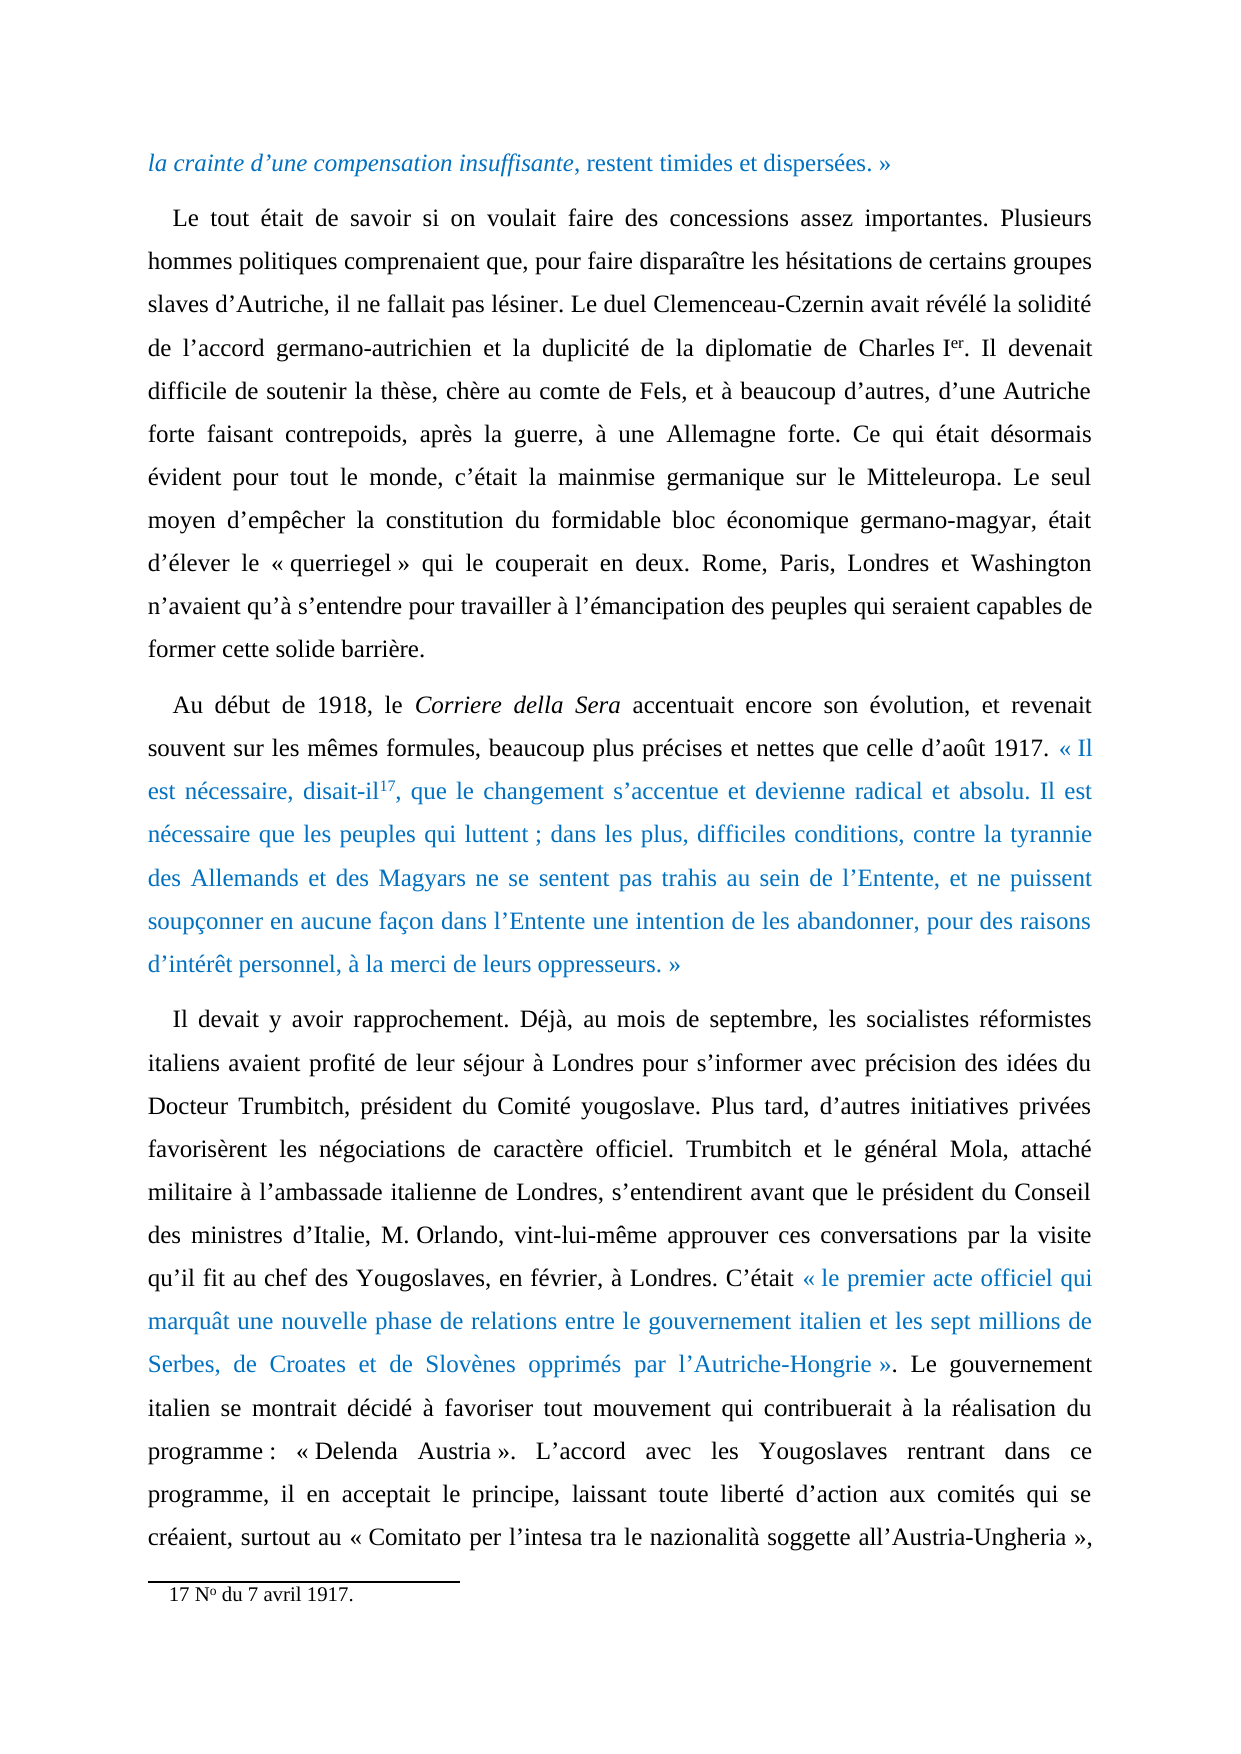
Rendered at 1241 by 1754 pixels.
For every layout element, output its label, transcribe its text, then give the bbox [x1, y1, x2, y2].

text Il devait y avoir rapprochement. Déjà, au mois de septembre, les socialistes réformistes italiens avaient profité de leur séjour à Londres pour s’informer avec précision des idées du Docteur Trumbitch, président du Comité yougoslave. Plus tard, d’autres initiatives privées favorisèrent les négociations de caractère officiel. Trumbitch et le général Mola, attaché militaire à l’ambassade italienne de Londres, s’entendirent avant que le président du Conseil des ministres d’Italie, M. Orlando, vint-lui-même approuver ces conversations par la visite qu’il fit au chef des Yougoslaves, en février, à Londres. C’était « le premier acte officiel qui marquât une nouvelle phase de relations entre le gouvernement italien et les sept millions de Serbes, de Croates et de Slovènes opprimés par l’Autriche-Hongrie ». Le gouvernement italien se montrait décidé à favoriser tout mouvement qui contribuerait à la réalisation du programme : « Delenda Austria ». L’accord avec les Yougoslaves rentrant dans ce programme, il en acceptait le principe, laissant toute liberté d’action aux comités qui se créaient, surtout au « Comitato per l’intesa tra le nazionalità soggette all’Austria-Ungheria », [148, 1004, 1093, 1551]
text la crainte d’une compensation insuffisante, restent timides et dispersées. » [148, 148, 1093, 176]
text Au début de 1918, le Corriere della Sera accentuait encore son évolution, et revenait souvent sur les mêmes formules, beaucoup plus précises et nettes que celle d’août 1917. « Il est nécessaire, disait-il, que le changement s’accentue et devienne radical et absolu. Il est nécessaire que les peuples qui luttent ; dans les plus, difficiles conditions, contre la tyrannie des Allemands et des Magyars ne se sentent pas trahis au sein de l’Entente, et ne puissent soupçonner en aucune façon dans l’Entente une intention de les abandonner, pour des raisons d’intérêt personnel, à la merci de leurs oppresseurs. » [148, 690, 1093, 978]
text Le tout était de savoir si on voulait faire des concessions assez importantes. Plusieurs hommes politiques comprenaient que, pour faire disparaître les hésitations de certains groupes slaves d’Autriche, il ne fallait pas lésiner. Le duel Clemenceau-Czernin avait révélé la solidité de l’accord germano-autrichien et la duplicité de la diplomatie de Charles Ier. Il devenait difficile de soutenir la thèse, chère au comte de Fels, et à beaucoup d’autres, d’une Autriche forte faisant contrepoids, après la guerre, à une Allemagne forte. Ce qui était désormais évident pour tout le monde, c’était la mainmise germanique sur le Mitteleuropa. Le seul moyen d’empêcher la constitution du formidable bloc économique germano-magyar, était d’élever le « querriegel » qui le couperait en deux. Rome, Paris, Londres et Washington n’avaient qu’à s’entendre pour travailler à l’émancipation des peuples qui seraient capables de former cette solide barrière. [148, 203, 1093, 663]
text No du 7 avril 1917. [148, 1582, 1093, 1606]
